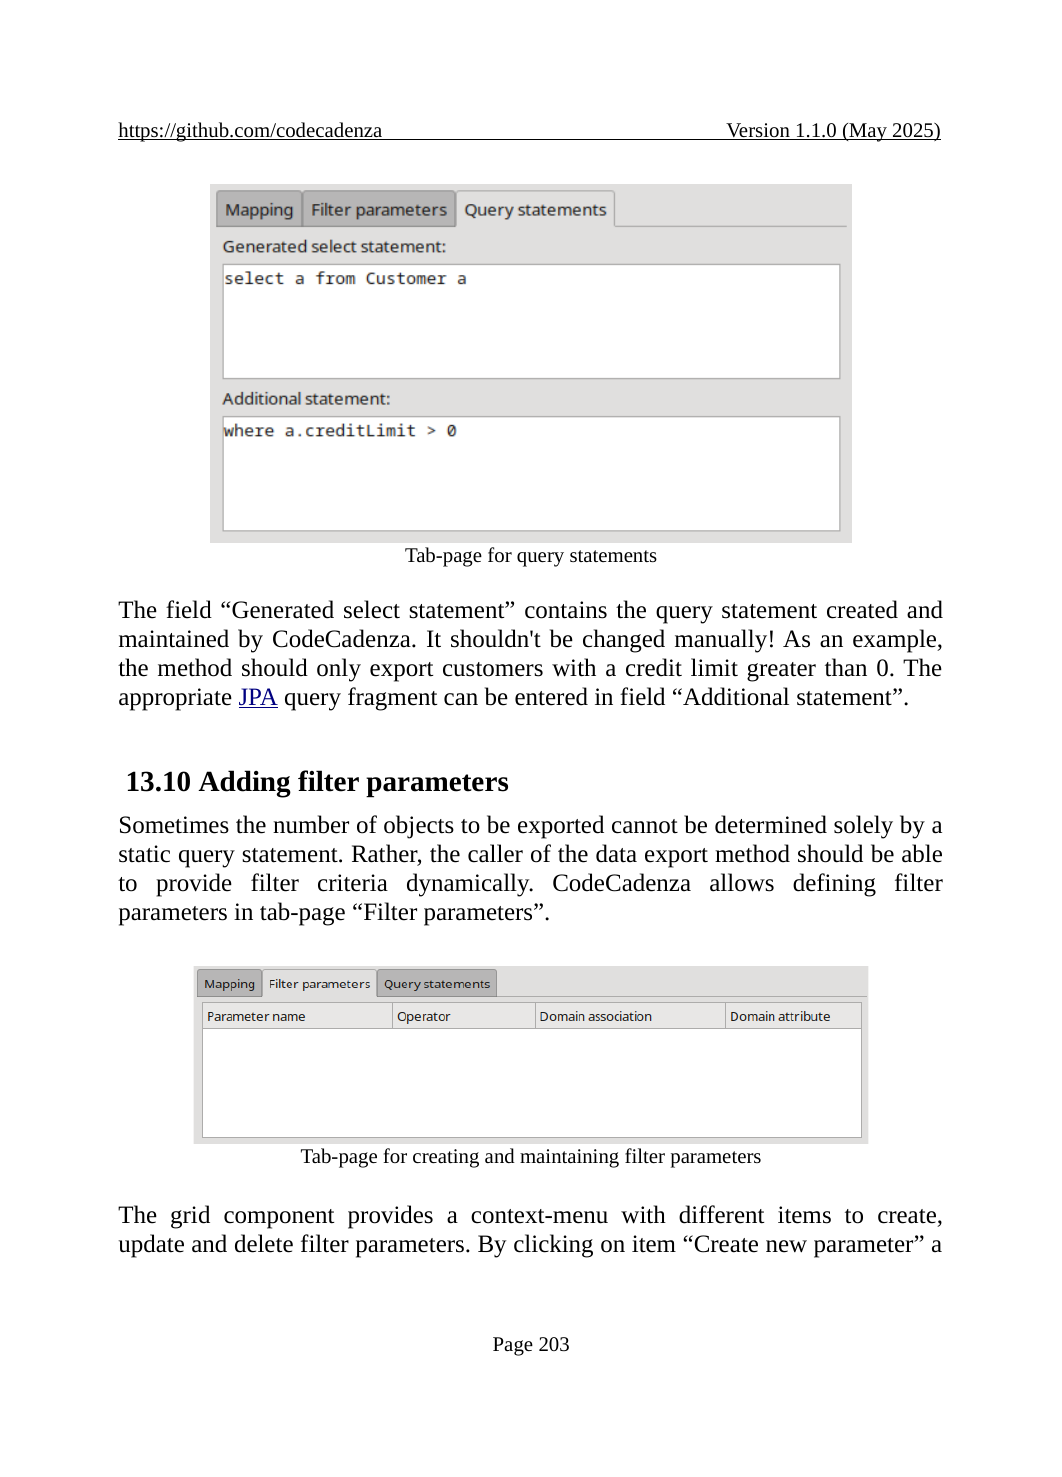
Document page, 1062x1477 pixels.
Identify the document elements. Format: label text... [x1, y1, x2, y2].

text Sometimes the number of objects to be exported cannot be determined solely by a static query statement. Rather, the caller of the data export method should be able to provide filter criteria dynamically. CodeCadenza allows defining filter parameters in tab-page “Filter parameters”. [118, 810, 944, 925]
picture [193, 966, 869, 1144]
picture [210, 184, 852, 543]
text The field “Generated select statement” contains the query statement created and maintained by CodeCadenza. It shouldn't be changed manually! As an example, the method should only export customers with a credit limit greater than 0. The appropriate JPA query fragment can be entered in field “Additional statement”. [118, 596, 944, 711]
text Tab-page for creating and maintaining filter parameters [193, 1144, 868, 1168]
text The grid component provides a context-menu with different items to create, update and delete filter parameters. By clicking on item “Create new parameter” a [118, 1200, 944, 1258]
text Tab-page for query statements [210, 543, 852, 567]
subtitle Adding filter parameters [118, 764, 944, 798]
